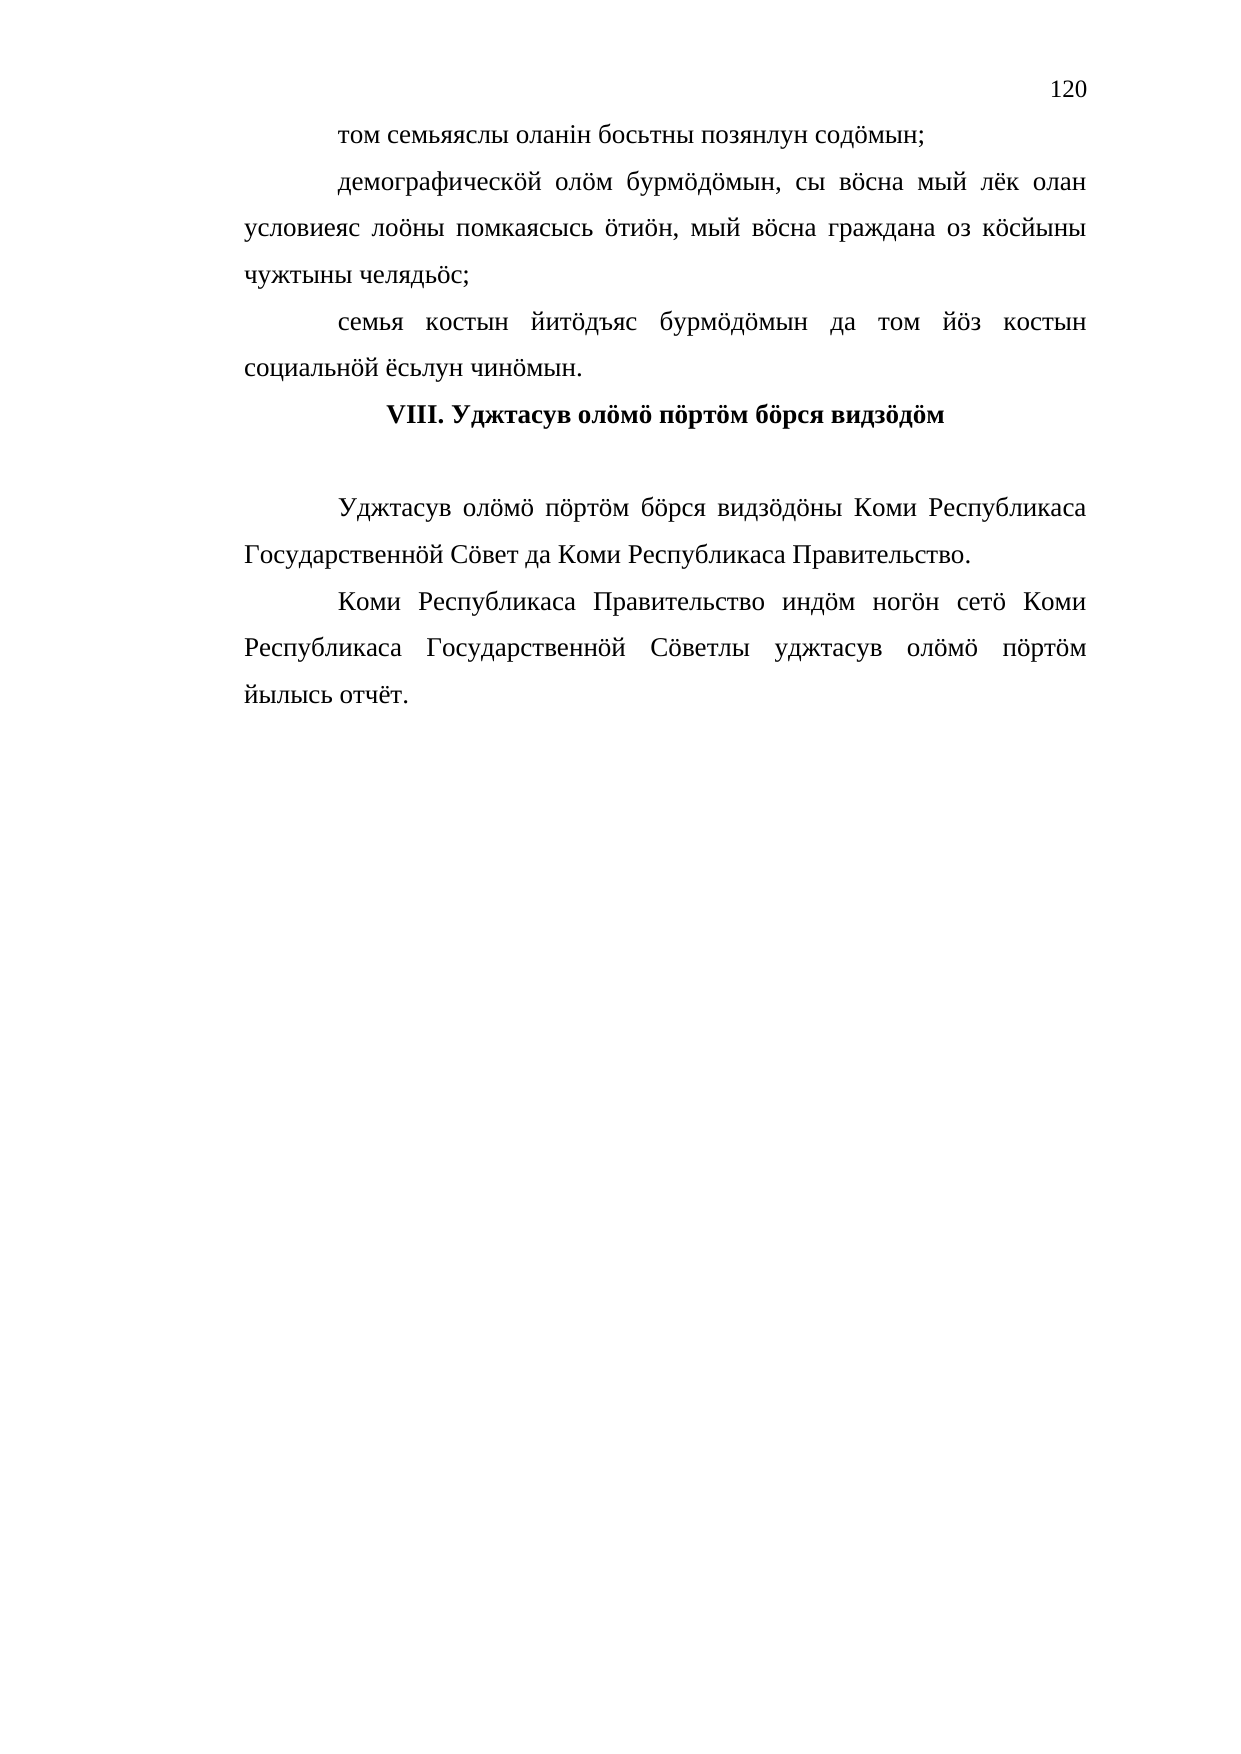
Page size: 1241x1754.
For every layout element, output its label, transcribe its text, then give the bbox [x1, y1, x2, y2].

text Уджтасув олöмö пöртöм бöрся видзöдöны Коми Республикаса Государственнöй Сöвет да Коми Республикаса Правительство. [244, 491, 1087, 569]
text VIII. Уджтасув олöмö пöртöм бöрся видзöдöм [244, 398, 1087, 429]
text семья костын йитöдъяс бурмöдöмын да том йöз костын социальнöй ёсьлун чинöмын. [244, 305, 1087, 383]
text Коми Республикаса Правительство индöм ногöн сетö Коми Республикаса Государственнöй Сöветлы уджтасув олöмö пöртöм йылысь отчёт. [244, 585, 1087, 709]
text том семьяяслы оланін босьтны позянлун содöмын; [244, 118, 1087, 149]
text демографическöй олöм бурмöдöмын, сы вöсна мый лёк олан условиеяс лоöны помкаясысь öтиöн, мый вöсна граждана оз кöсйыны чужтыны челядьöс; [244, 165, 1087, 289]
